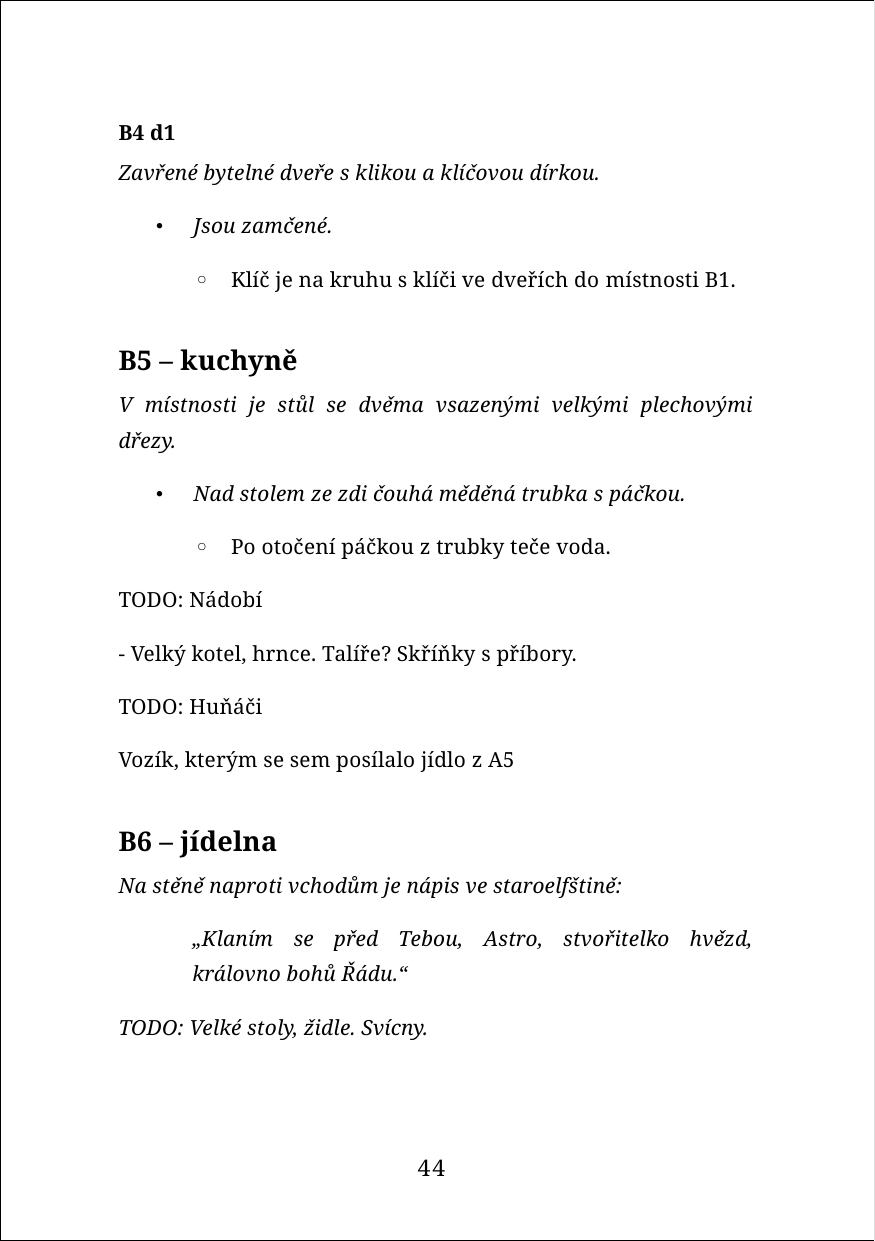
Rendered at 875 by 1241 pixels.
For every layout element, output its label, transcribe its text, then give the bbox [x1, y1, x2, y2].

subtitle B4 d1 [118, 118, 756, 147]
text - Velký kotel, hrnce. Talíře? Skříňky s příbory. [118, 639, 756, 667]
text Zavřené bytelné dveře s klikou a klíčovou dírkou. [118, 158, 756, 187]
list Po otočení páčkou z trubky teče voda. [193, 532, 756, 561]
subtitle B6 – jídelna [118, 822, 756, 859]
text TODO: Velké stoly, židle. Svícny. [118, 1013, 756, 1041]
list Jsou zamčené. [156, 212, 756, 240]
list Nad stolem ze zdi čouhá měděná trubka s páčkou. [156, 479, 756, 508]
text Vozík, kterým se sem posílalo jídlo z A5 [118, 745, 756, 774]
subtitle B5 – kuchyně [118, 342, 756, 379]
list Klíč je na kruhu s klíči ve dveřích do místnosti B1. [193, 265, 756, 293]
text TODO: Nádobí [118, 586, 756, 614]
text Na stěně naproti vchodům je nápis ve staroelfštině: [118, 871, 756, 899]
text TODO: Huňáči [118, 692, 756, 721]
text V místnosti je stůl se dvěma vsazenými velkými plechovými dřezy. [118, 390, 756, 454]
text „Klaním se před Tebou, Astro, stvořitelko hvězd, královno bohů Řádu.“ [192, 924, 756, 988]
